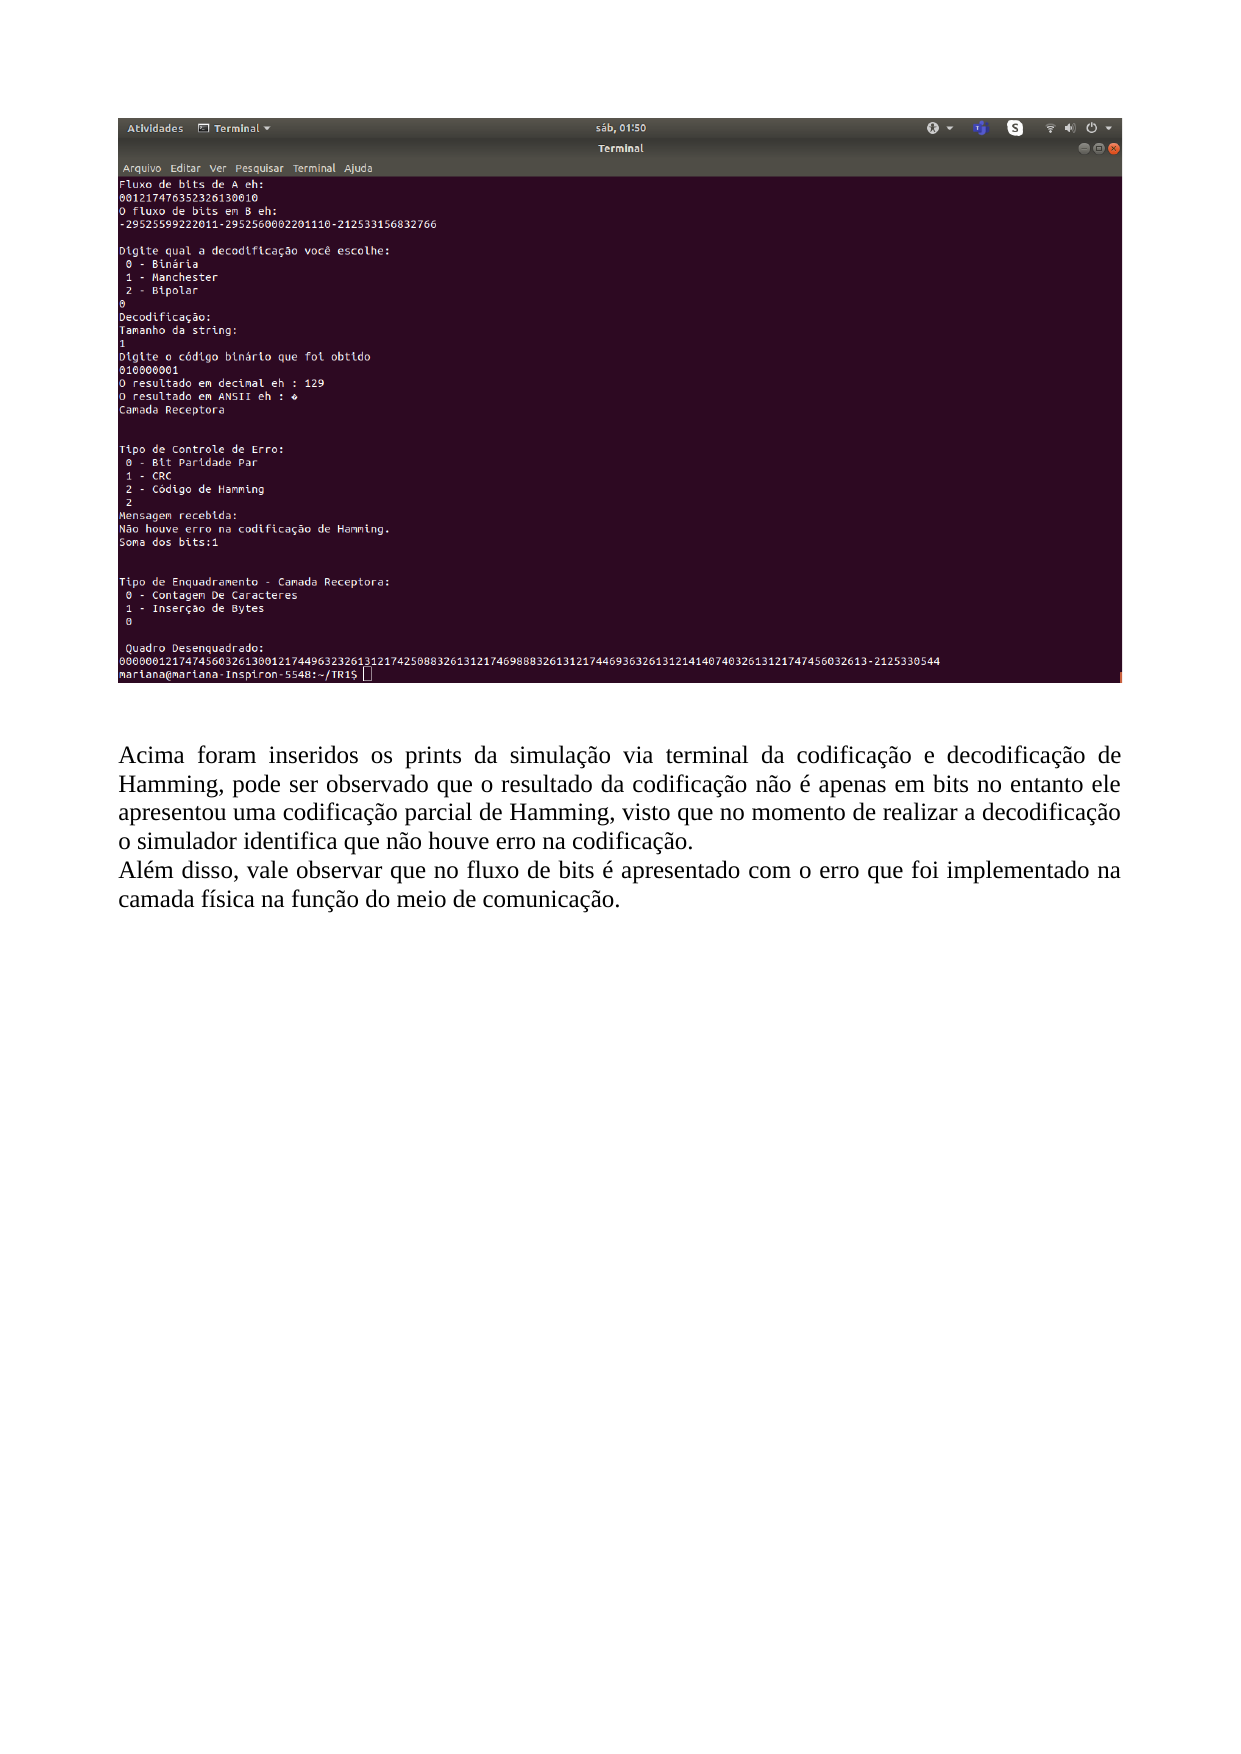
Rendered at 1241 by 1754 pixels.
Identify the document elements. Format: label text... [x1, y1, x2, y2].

picture [118, 118, 1123, 683]
text Acima foram inseridos os prints da simulação via terminal da codificação e decodificação de Hamming, pode ser observado que o resultado da codificação não é apenas em bits no entanto ele apresentou uma codificação parcial de Hamming, visto que no momento de realizar a decodificação o simulador identifica que não houve erro na codificação. [118, 740, 1122, 855]
text Além disso, vale observar que no fluxo de bits é apresentado com o erro que foi implementado na camada física na função do meio de comunicação. [118, 855, 1122, 912]
